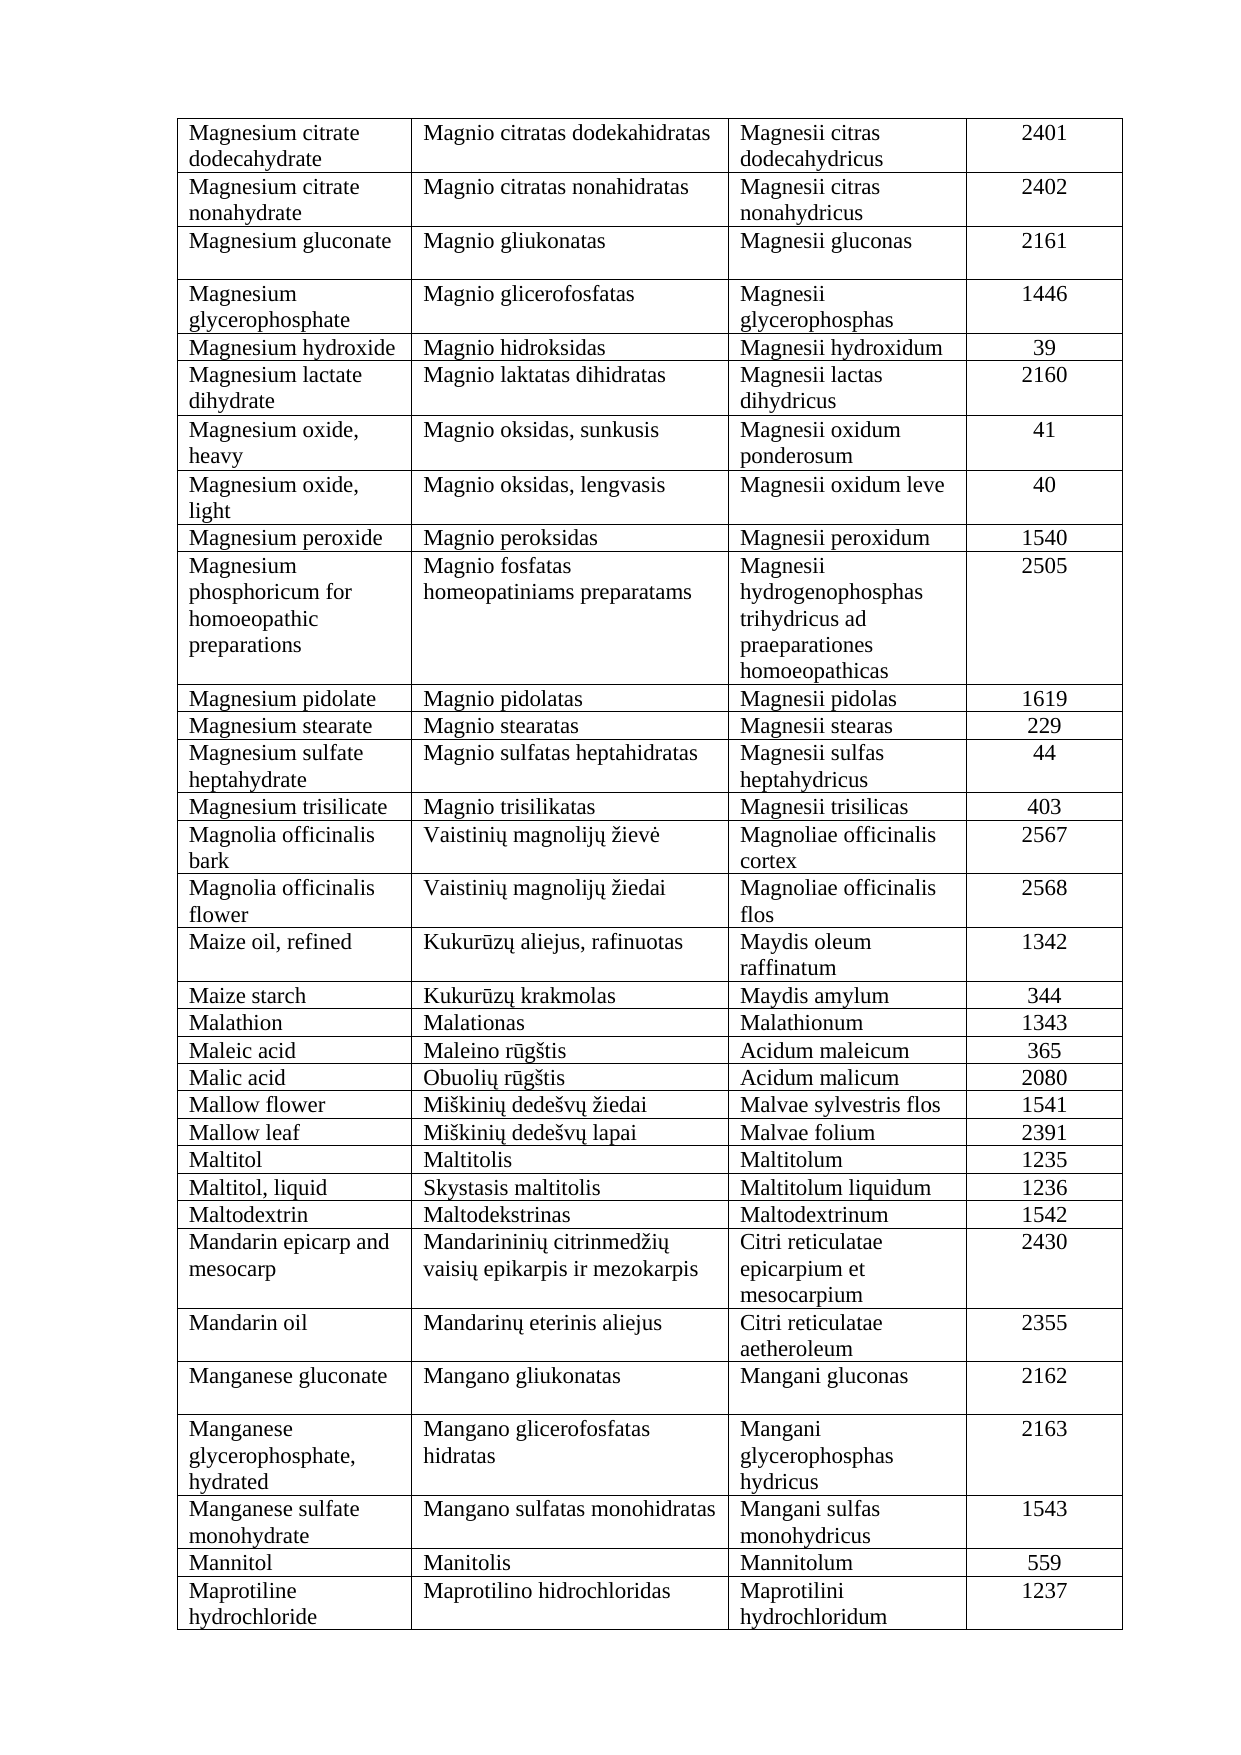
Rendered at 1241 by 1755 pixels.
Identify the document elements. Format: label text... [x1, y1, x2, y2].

table_cell Magnesii stearas [729, 712, 966, 738]
table_cell 2505 [967, 552, 1122, 684]
table_cell 229 [967, 712, 1122, 738]
table_cell Magnesium sulfate heptahydrate [178, 740, 411, 792]
table_cell Mangano sulfatas monohidratas [412, 1496, 728, 1548]
table_cell Magnesium citrate dodecahydrate [178, 119, 411, 172]
table_cell Magnesii oxidum ponderosum [729, 416, 966, 470]
table_cell Magnesium lactate dihydrate [178, 361, 411, 415]
table_cell Mangani glycerophosphas hydricus [729, 1415, 966, 1494]
table_cell Maprotiline hydrochloride [178, 1577, 411, 1629]
table_cell Maltodextrin [178, 1201, 411, 1227]
table_cell Magnio fosfatas homeopatiniams preparatams [412, 552, 728, 684]
table_cell Magnio citratas nonahidratas [412, 173, 728, 226]
table_cell Magnesium oxide, heavy [178, 416, 411, 470]
table_cell Manganese sulfate monohydrate [178, 1496, 411, 1548]
table_cell Magnio sulfatas heptahidratas [412, 740, 728, 792]
table_cell 2162 [967, 1362, 1122, 1414]
table_cell Malic acid [178, 1064, 411, 1090]
table_cell 1235 [967, 1146, 1122, 1173]
table_cell Maltitol, liquid [178, 1174, 411, 1200]
table_cell Magnesium stearate [178, 712, 411, 738]
table_cell Malvae sylvestris flos [729, 1091, 966, 1118]
table_cell 2391 [967, 1119, 1122, 1145]
table_cell Magnio pidolatas [412, 685, 728, 711]
table_cell Magnolia officinalis flower [178, 874, 411, 927]
table_cell Magnesium pidolate [178, 685, 411, 711]
table_cell Manganese glycerophosphate, hydrated [178, 1415, 411, 1494]
table_cell 1237 [967, 1577, 1122, 1629]
table_cell Maltitolum liquidum [729, 1174, 966, 1200]
table_cell Magnesii lactas dihydricus [729, 361, 966, 415]
table_cell Magnoliae officinalis cortex [729, 821, 966, 873]
table_cell Magnio stearatas [412, 712, 728, 738]
table_cell Magnesii gluconas [729, 227, 966, 279]
table_cell Obuolių rūgštis [412, 1064, 728, 1090]
table_cell 39 [967, 334, 1122, 360]
table_cell Manganese gluconate [178, 1362, 411, 1414]
table_cell 2401 [967, 119, 1122, 172]
table_cell 2430 [967, 1229, 1122, 1307]
table_cell Mangano glicerofosfatas hidratas [412, 1415, 728, 1494]
table_cell Magnio peroksidas [412, 525, 728, 551]
table_cell Mallow leaf [178, 1119, 411, 1145]
table_cell 1540 [967, 525, 1122, 551]
table_cell Maydis amylum [729, 982, 966, 1008]
table_cell 2568 [967, 874, 1122, 927]
table_cell 2402 [967, 173, 1122, 226]
table_cell 1342 [967, 928, 1122, 981]
table_cell Maize oil, refined [178, 928, 411, 981]
table_cell Magnio gliukonatas [412, 227, 728, 279]
table_cell Magnesii glycerophosphas [729, 280, 966, 332]
table_cell 40 [967, 471, 1122, 523]
table_cell Magnesium peroxide [178, 525, 411, 551]
table_cell Maltodekstrinas [412, 1201, 728, 1227]
table_cell Magnesii peroxidum [729, 525, 966, 551]
table_cell 559 [967, 1549, 1122, 1576]
table_cell Skystasis maltitolis [412, 1174, 728, 1200]
table_cell Malvae folium [729, 1119, 966, 1145]
table_cell 2163 [967, 1415, 1122, 1494]
table_cell Kukurūzų aliejus, rafinuotas [412, 928, 728, 981]
table_cell Magnesii trisilicas [729, 793, 966, 819]
table_cell Magnio oksidas, sunkusis [412, 416, 728, 470]
table_cell Magnio trisilikatas [412, 793, 728, 819]
table_cell Magnesium gluconate [178, 227, 411, 279]
table_cell Magnio citratas dodekahidratas [412, 119, 728, 172]
table_cell Maize starch [178, 982, 411, 1008]
table_cell Miškinių dedešvų žiedai [412, 1091, 728, 1118]
table_cell 2080 [967, 1064, 1122, 1090]
table_cell Maltitolum [729, 1146, 966, 1173]
table_cell Malathion [178, 1009, 411, 1036]
table_cell Manitolis [412, 1549, 728, 1576]
table_cell Magnio oksidas, lengvasis [412, 471, 728, 523]
table_cell Magnesii hydrogenophosphas trihydricus ad praeparationes homoeopathicas [729, 552, 966, 684]
table_cell Malathionum [729, 1009, 966, 1036]
table_cell Maltodextrinum [729, 1201, 966, 1227]
table_cell Magnesium glycerophosphate [178, 280, 411, 332]
table_cell Miškinių dedešvų lapai [412, 1119, 728, 1145]
table_cell Magnio hidroksidas [412, 334, 728, 360]
table_cell Mangani gluconas [729, 1362, 966, 1414]
table_cell 1543 [967, 1496, 1122, 1548]
table_cell Vaistinių magnolijų žiedai [412, 874, 728, 927]
table_cell Magnio glicerofosfatas [412, 280, 728, 332]
table_cell Magnesium oxide, light [178, 471, 411, 523]
table_cell Acidum malicum [729, 1064, 966, 1090]
table_cell Maltitol [178, 1146, 411, 1173]
table_cell Magnio laktatas dihidratas [412, 361, 728, 415]
table_cell 2355 [967, 1309, 1122, 1361]
table_cell Maleic acid [178, 1037, 411, 1063]
table_cell Maprotilini hydrochloridum [729, 1577, 966, 1629]
table_cell 2161 [967, 227, 1122, 279]
table_cell Maltitolis [412, 1146, 728, 1173]
table_cell Magnesii pidolas [729, 685, 966, 711]
table_cell Magnoliae officinalis flos [729, 874, 966, 927]
table_cell 1236 [967, 1174, 1122, 1200]
table_cell 344 [967, 982, 1122, 1008]
table_cell Magnesium hydroxide [178, 334, 411, 360]
table_cell Maleino rūgštis [412, 1037, 728, 1063]
table_cell Magnesii citras dodecahydricus [729, 119, 966, 172]
table_cell 41 [967, 416, 1122, 470]
table_cell Mandarin oil [178, 1309, 411, 1361]
table_cell 1541 [967, 1091, 1122, 1118]
table_cell 365 [967, 1037, 1122, 1063]
table_cell 1343 [967, 1009, 1122, 1036]
table_cell 2160 [967, 361, 1122, 415]
table_cell Mandarinų eterinis aliejus [412, 1309, 728, 1361]
table_cell Mandarininių citrinmedžių vaisių epikarpis ir mezokarpis [412, 1229, 728, 1307]
table_cell Malationas [412, 1009, 728, 1036]
table_cell Magnesii hydroxidum [729, 334, 966, 360]
table_cell Vaistinių magnolijų žievė [412, 821, 728, 873]
table_cell Magnesium phosphoricum for homoeopathic preparations [178, 552, 411, 684]
table_cell Mallow flower [178, 1091, 411, 1118]
table_cell Magnesii sulfas heptahydricus [729, 740, 966, 792]
table_cell 44 [967, 740, 1122, 792]
table_cell 1619 [967, 685, 1122, 711]
table_cell Mangani sulfas monohydricus [729, 1496, 966, 1548]
table_cell 2567 [967, 821, 1122, 873]
table_cell Magnesium trisilicate [178, 793, 411, 819]
table_cell Magnesii oxidum leve [729, 471, 966, 523]
table_cell 1446 [967, 280, 1122, 332]
table_cell Mangano gliukonatas [412, 1362, 728, 1414]
table_cell Citri reticulatae aetheroleum [729, 1309, 966, 1361]
table_cell Citri reticulatae epicarpium et mesocarpium [729, 1229, 966, 1307]
table_cell Acidum maleicum [729, 1037, 966, 1063]
table_cell 403 [967, 793, 1122, 819]
table_cell Kukurūzų krakmolas [412, 982, 728, 1008]
table_cell Magnesii citras nonahydricus [729, 173, 966, 226]
table_cell Magnolia officinalis bark [178, 821, 411, 873]
table_cell Maprotilino hidrochloridas [412, 1577, 728, 1629]
table_cell Mannitol [178, 1549, 411, 1576]
table_cell Mannitolum [729, 1549, 966, 1576]
table_cell Magnesium citrate nonahydrate [178, 173, 411, 226]
table_cell Maydis oleum raffinatum [729, 928, 966, 981]
table_cell Mandarin epicarp and mesocarp [178, 1229, 411, 1307]
table_cell 1542 [967, 1201, 1122, 1227]
